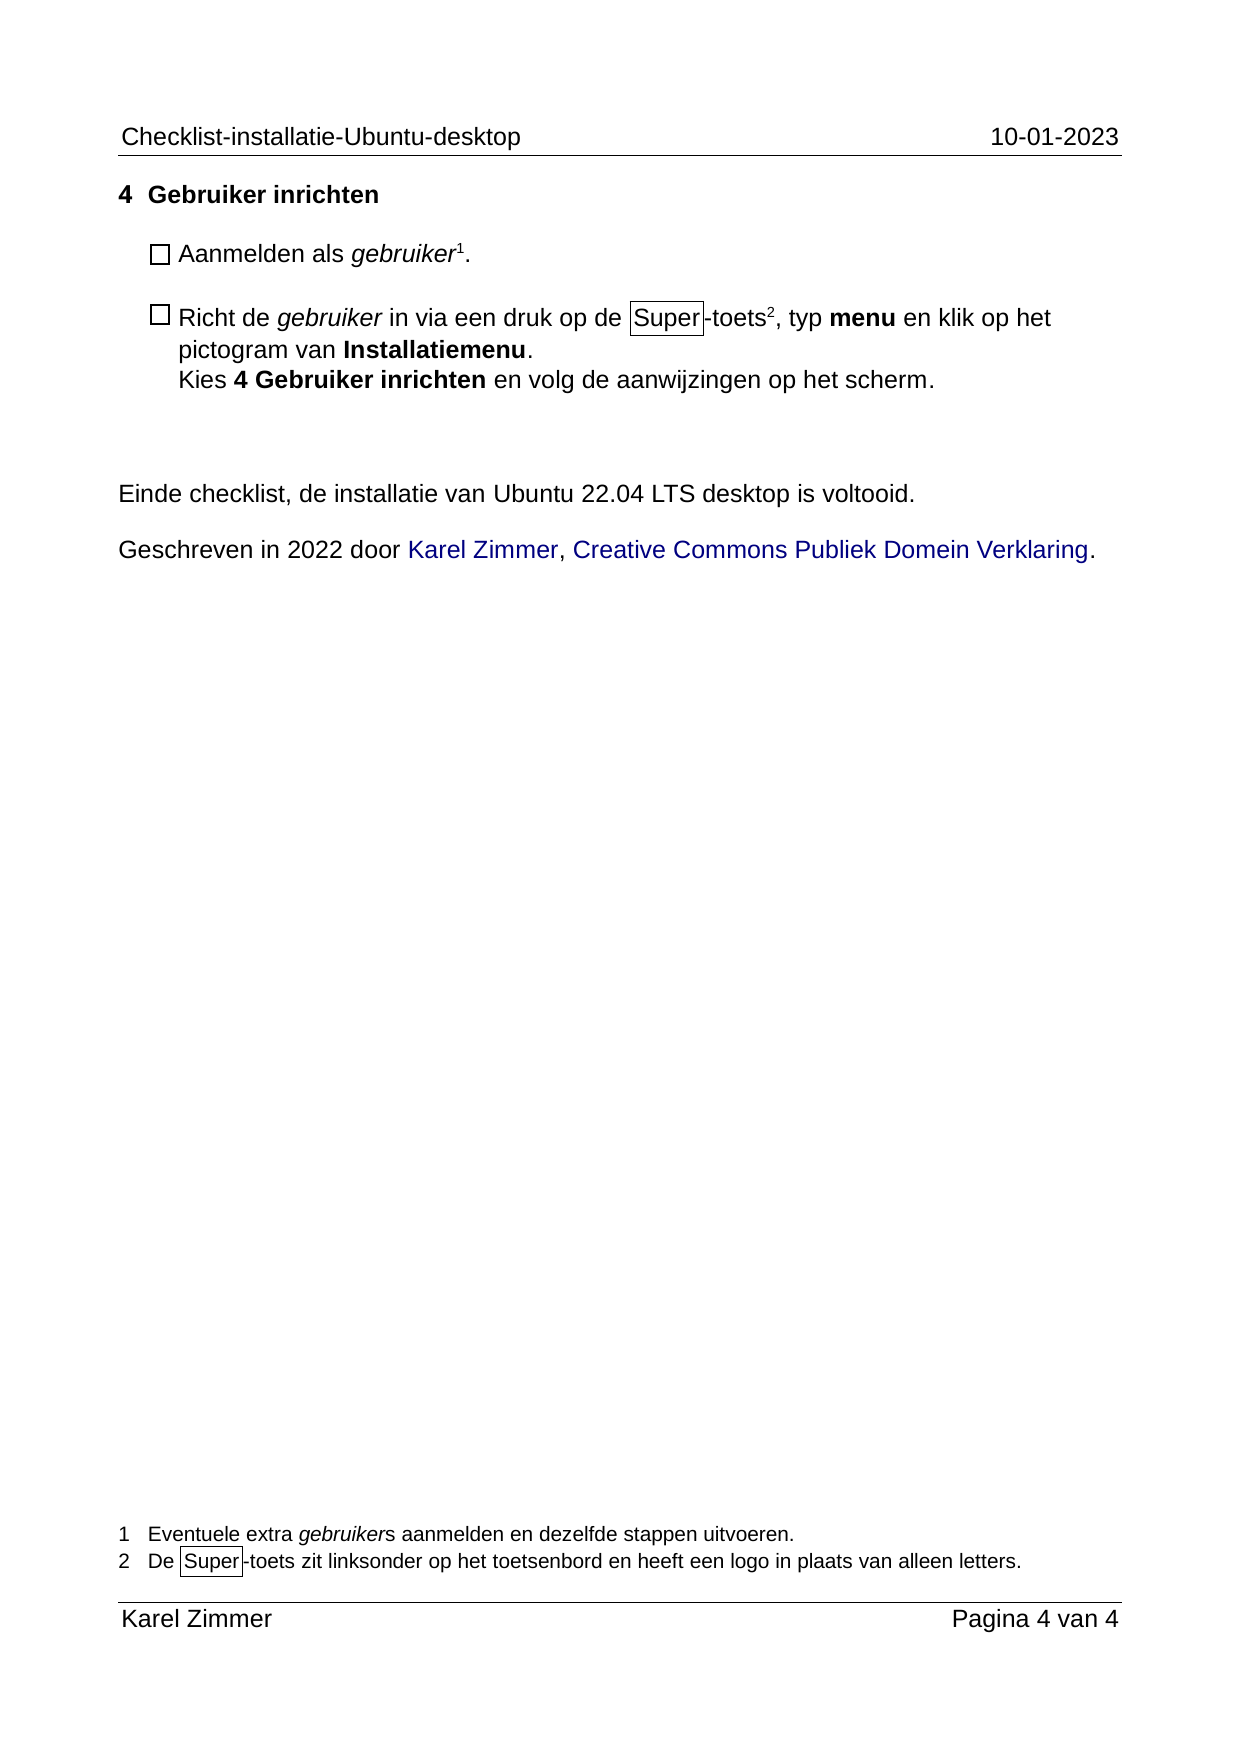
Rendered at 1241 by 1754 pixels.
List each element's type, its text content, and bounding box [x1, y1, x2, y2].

table_cell Richt de gebruiker in via een druk op de Super-toets, typ menu en klik op het pictogram van Installatiemenu. [177, 300, 1122, 365]
table_cell [141, 300, 177, 365]
table_cell [177, 269, 1122, 300]
table_cell Kies 4 Gebruiker inrichten en volg de aanwijzingen op het scherm. [177, 365, 1122, 395]
table_header [141, 239, 177, 269]
table_cell [141, 269, 177, 300]
table_header Aanmelden als gebruiker. [177, 239, 1122, 269]
text Geschreven in 2022 door Karel Zimmer, Creative Commons Publiek Domein Verklaring. [118, 536, 1122, 563]
table_cell [141, 365, 177, 395]
text Einde checklist, de installatie van Ubuntu 22.04 LTS desktop is voltooid. [118, 479, 1122, 507]
list Gebruiker inrichten [118, 177, 1122, 211]
